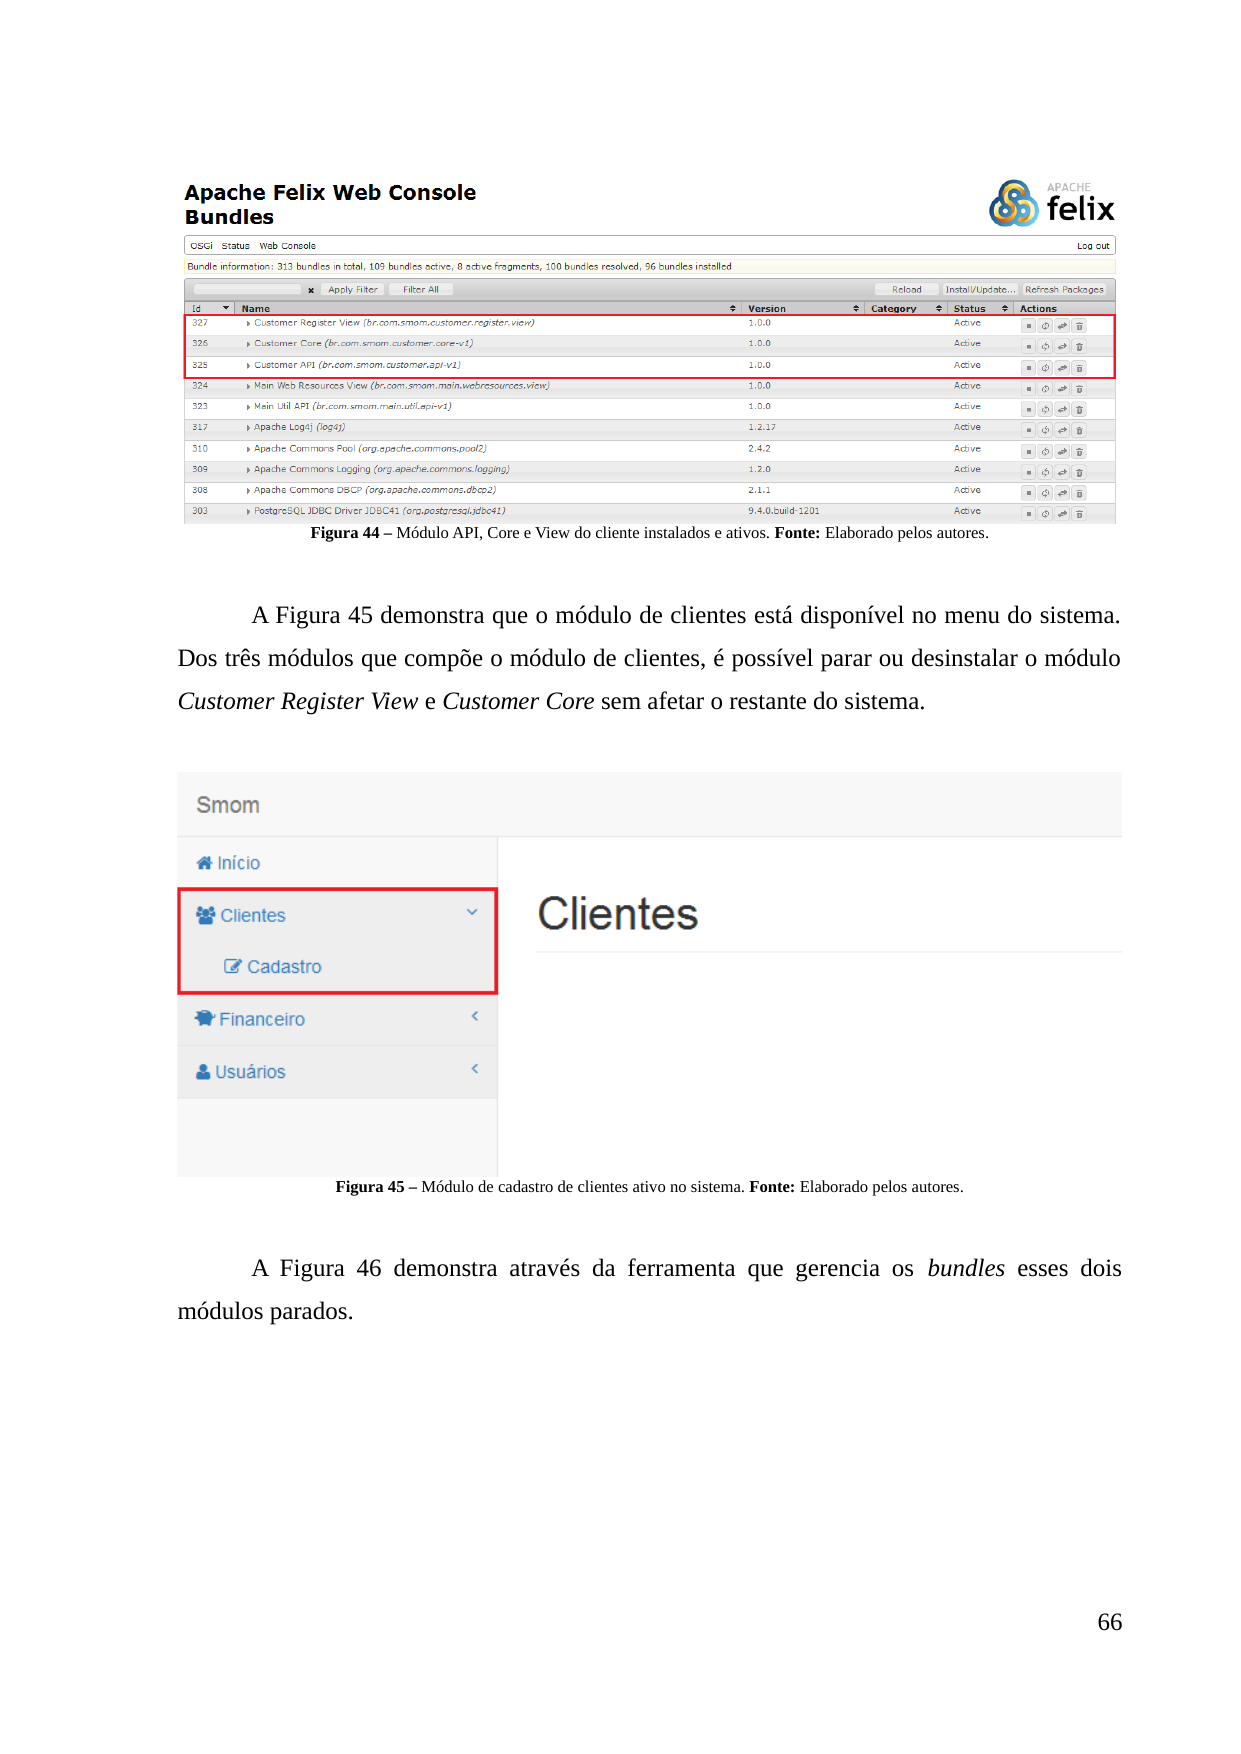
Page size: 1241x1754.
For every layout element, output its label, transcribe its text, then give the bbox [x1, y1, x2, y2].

picture [177, 177, 1123, 524]
text Figura 45 – Módulo de cadastro de clientes ativo no sistema. Fonte: Elaborado pelos autores. [177, 1177, 1122, 1196]
text A Figura 46 demonstra através da ferramenta que gerencia os bundles esses dois módulos parados. [177, 1253, 1122, 1325]
text Figura 44 – Módulo API, Core e View do cliente instalados e ativos. Fonte: Elaborado pelos autores. [177, 524, 1122, 542]
text A Figura 45 demonstra que o módulo de clientes está disponível no menu do sistema. Dos três módulos que compõe o módulo de clientes, é possível parar ou desinstalar o módulo Customer Register View e Customer Core sem afetar o restante do sistema. [177, 600, 1122, 715]
picture [177, 772, 1123, 1177]
